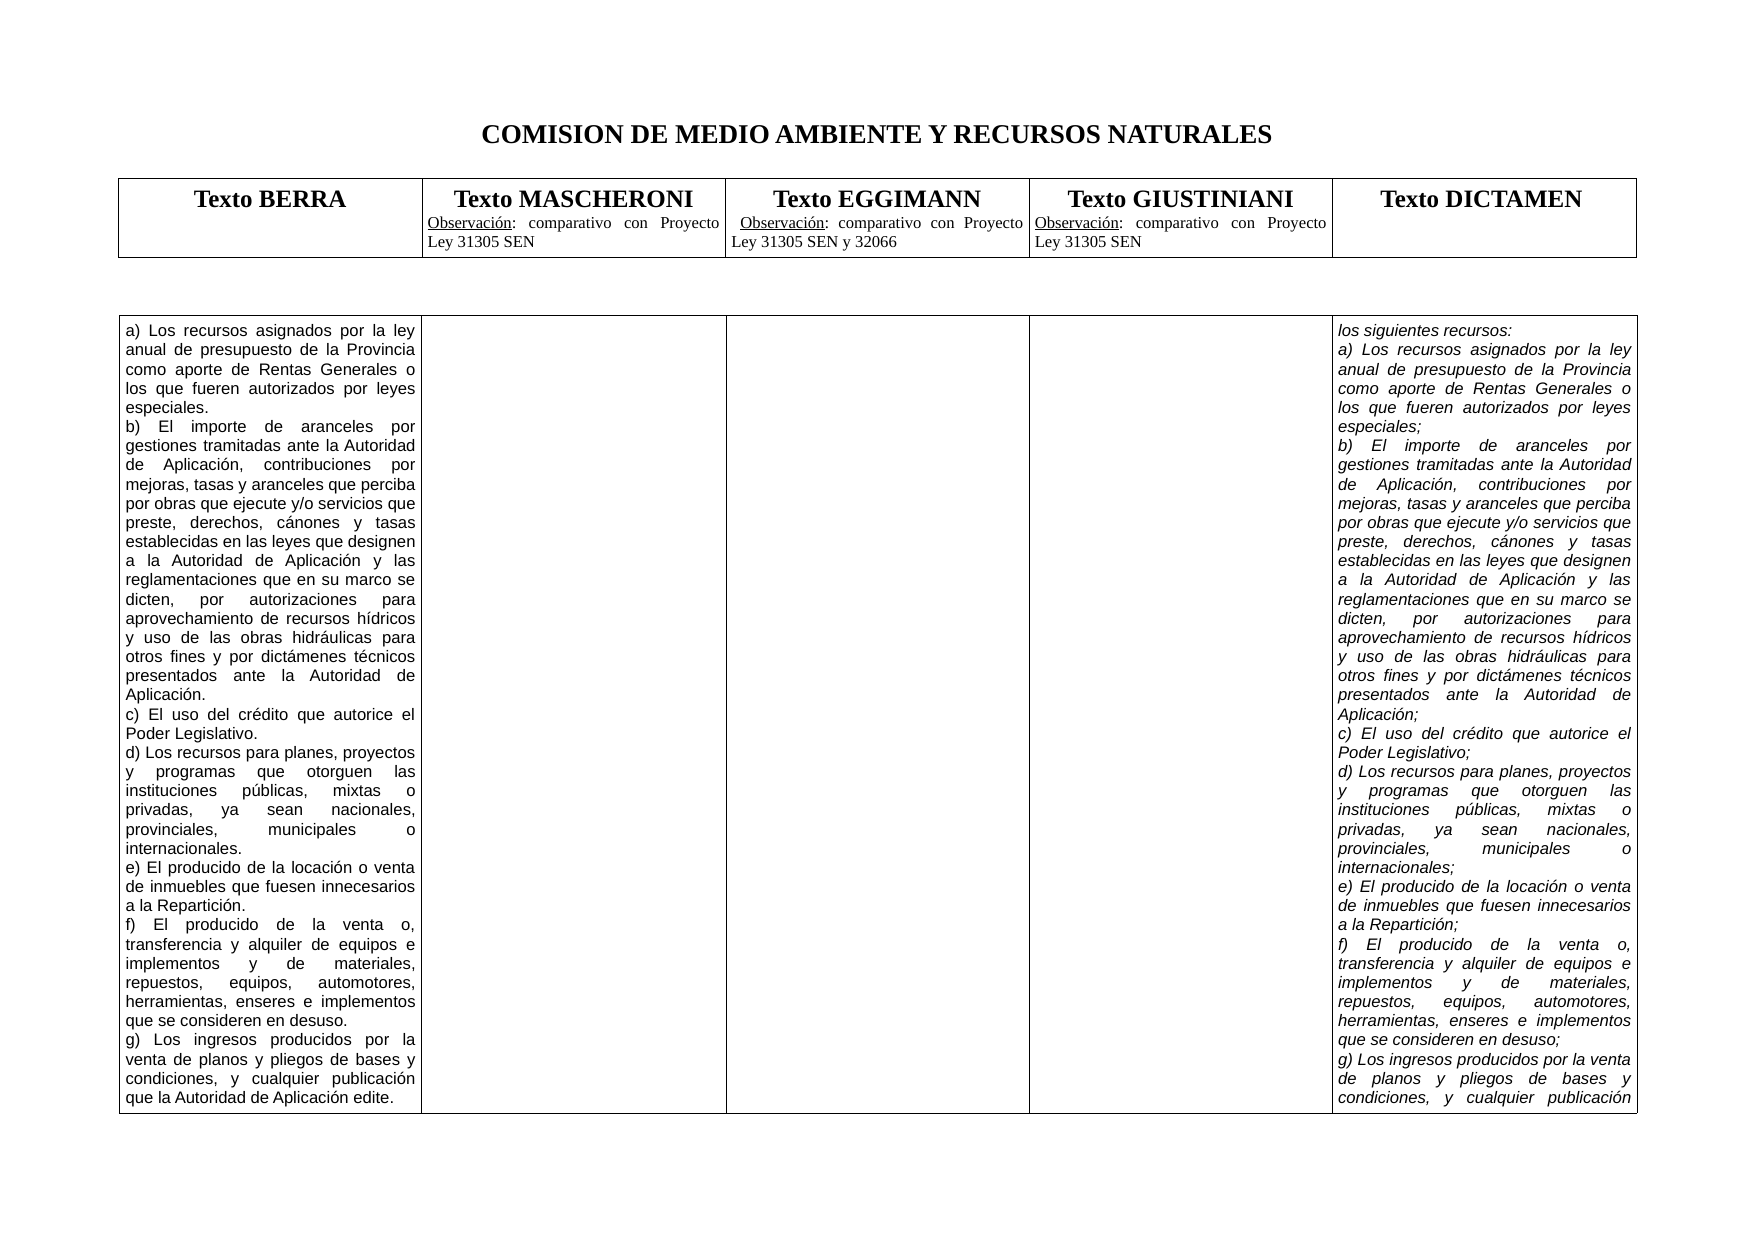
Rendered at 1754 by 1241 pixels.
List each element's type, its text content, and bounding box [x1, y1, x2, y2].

table_cell los siguientes recursos: a) Los recursos asignados por la ley anual de presupuesto de la Provincia como aporte de Rentas Generales o los que fueren autorizados por leyes especiales; b) El importe de aranceles por gestiones tramitadas ante la Autoridad de Aplicación, contribuciones por mejoras, tasas y aranceles que perciba por obras que ejecute y/o servicios que preste, derechos, cánones y tasas establecidas en las leyes que designen a la Autoridad de Aplicación y las reglamentaciones que en su marco se dicten, por autorizaciones para aprovechamiento de recursos hídricos y uso de las obras hidráulicas para otros fines y por dictámenes técnicos presentados ante la Autoridad de Aplicación; c) El uso del crédito que autorice el Poder Legislativo; d) Los recursos para planes, proyectos y programas que otorguen las instituciones públicas, mixtas o privadas, ya sean nacionales, provinciales, municipales o internacionales; e) El producido de la locación o venta de inmuebles que fuesen innecesarios a la Repartición; f) El producido de la venta o, transferencia y alquiler de equipos e implementos y de materiales, repuestos, equipos, automotores, herramientas, enseres e implementos que se consideren en desuso; g) Los ingresos producidos por la venta de planos y pliegos de bases y condiciones, y cualquier publicación [1333, 316, 1637, 1112]
table_cell [422, 316, 726, 1112]
table_cell [727, 316, 1029, 1112]
table_cell [1030, 316, 1332, 1112]
table_cell a) Los recursos asignados por la ley anual de presupuesto de la Provincia como aporte de Rentas Generales o los que fueren autorizados por leyes especiales. b) El importe de aranceles por gestiones tramitadas ante la Autoridad de Aplicación, contribuciones por mejoras, tasas y aranceles que perciba por obras que ejecute y/o servicios que preste, derechos, cánones y tasas establecidas en las leyes que designen a la Autoridad de Aplicación y las reglamentaciones que en su marco se dicten, por autorizaciones para aprovechamiento de recursos hídricos y uso de las obras hidráulicas para otros fines y por dictámenes técnicos presentados ante la Autoridad de Aplicación. c) El uso del crédito que autorice el Poder Legislativo. d) Los recursos para planes, proyectos y programas que otorguen las instituciones públicas, mixtas o privadas, ya sean nacionales, provinciales, municipales o internacionales. e) El producido de la locación o venta de inmuebles que fuesen innecesarios a la Repartición. f) El producido de la venta o, transferencia y alquiler de equipos e implementos y de materiales, repuestos, equipos, automotores, herramientas, enseres e implementos que se consideren en desuso. g) Los ingresos producidos por la venta de planos y pliegos de bases y condiciones, y cualquier publicación que la Autoridad de Aplicación edite. [120, 316, 421, 1112]
